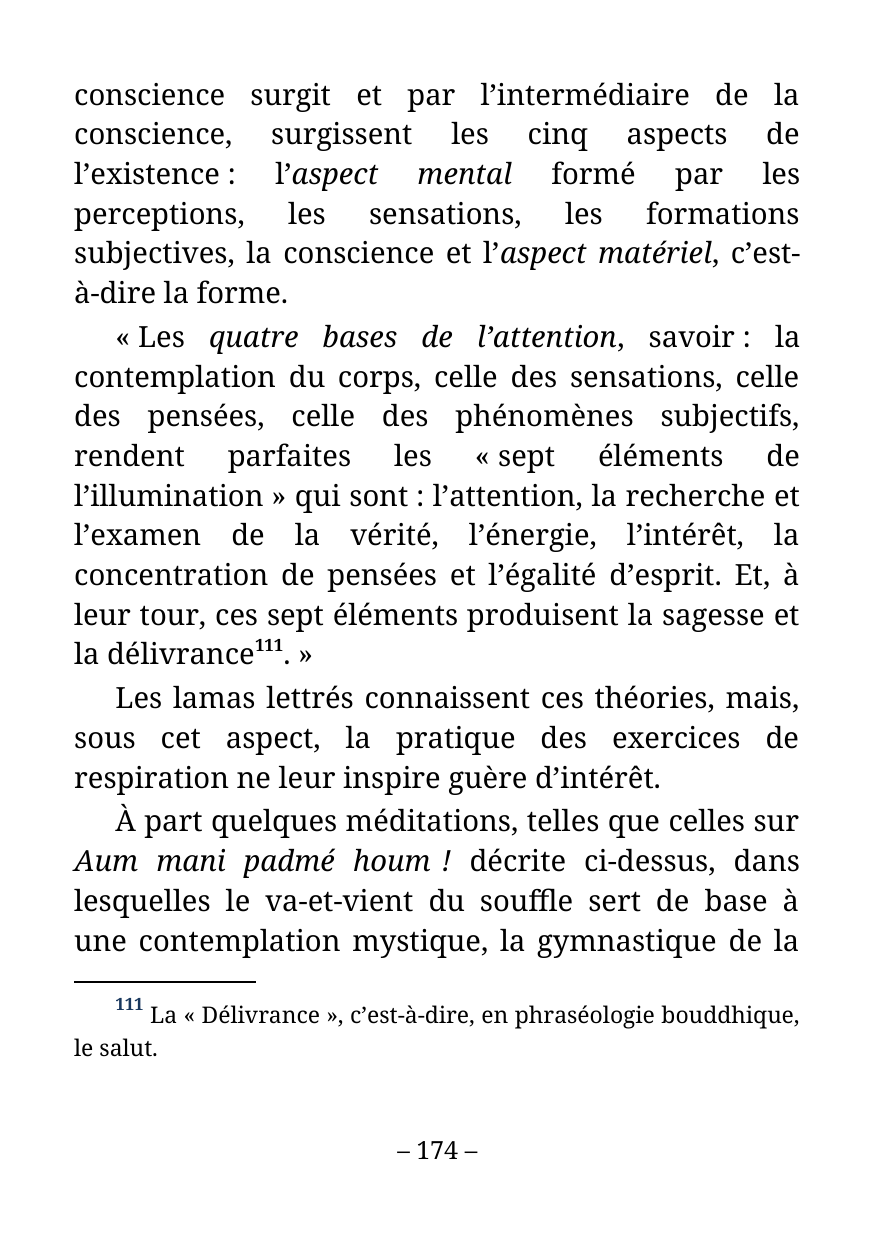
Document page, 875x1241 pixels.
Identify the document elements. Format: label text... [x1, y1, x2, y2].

text conscience surgit et par l’intermédiaire de la conscience, surgissent les cinq aspects de l’existence : l’aspect mental formé par les perceptions, les sensations, les formations subjectives, la conscience et l’aspect matériel, c’est-à-dire la forme. [74, 74, 800, 312]
text Les lamas lettrés connaissent ces théories, mais, sous cet aspect, la pratique des exercices de respiration ne leur inspire guère d’intérêt. [74, 677, 800, 797]
text La « Délivrance », c’est-à-dire, en phraséologie bouddhique, le salut. [74, 992, 800, 1063]
text « Les quatre bases de l’attention, savoir : la contemplation du corps, celle des sensations, celle des pensées, celle des phénomènes subjectifs, rendent parfaites les « sept éléments de l’illumination » qui sont : l’attention, la recherche et l’examen de la vérité, l’énergie, l’intérêt, la concentration de pensées et l’égalité d’esprit. Et, à leur tour, ces sept éléments produisent la sagesse et la délivrance. » [74, 316, 800, 673]
text À part quelques méditations, telles que celles sur Aum mani padmé houm ! décrite ci-dessus, dans lesquelles le va-et-vient du souffle sert de base à une contemplation mystique, la gymnastique de la [74, 801, 800, 959]
